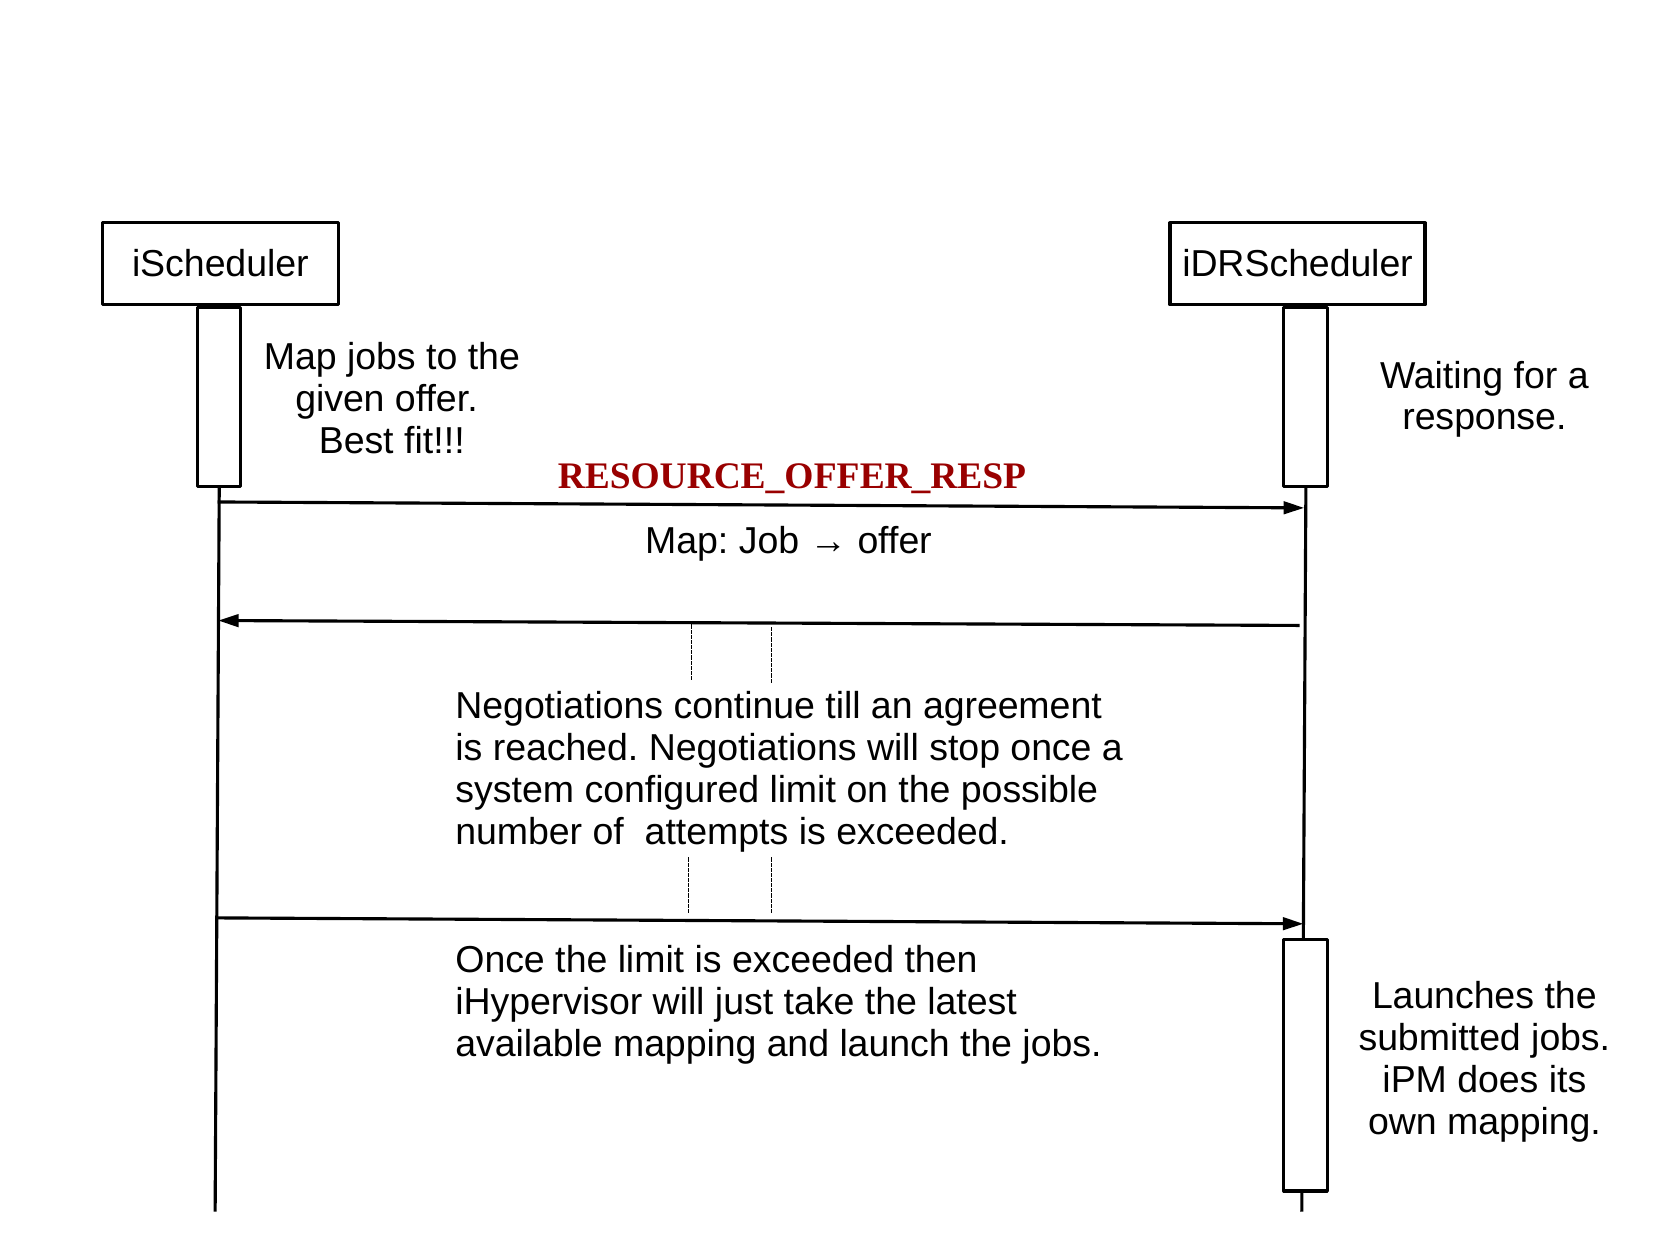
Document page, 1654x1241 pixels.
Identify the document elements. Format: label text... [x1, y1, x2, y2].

text_box Negotiations continue till an agreement is reached. Negotiations will stop once a system configured limit on the possible number of attempts is exceeded. [440, 635, 1151, 922]
text_box [197, 307, 241, 487]
text_box Once the limit is exceeded then iHypervisor will just take the latest available mapping and launch the jobs. [440, 889, 1126, 1081]
text_box Launches the submitted jobs. iPM does its own mapping. [1333, 966, 1636, 1145]
text_box Waiting for a response. [1333, 346, 1636, 444]
text_box iScheduler [102, 222, 339, 305]
text_box Map jobs to the given offer. Best fit!!! [240, 328, 544, 454]
text_box Map: Job → offer [630, 512, 951, 567]
text_box [1283, 307, 1328, 487]
text_box [1283, 939, 1328, 1192]
text_box iDRScheduler [1170, 222, 1426, 305]
text_box RESOURCE_OFFER_RESP [531, 447, 1053, 499]
